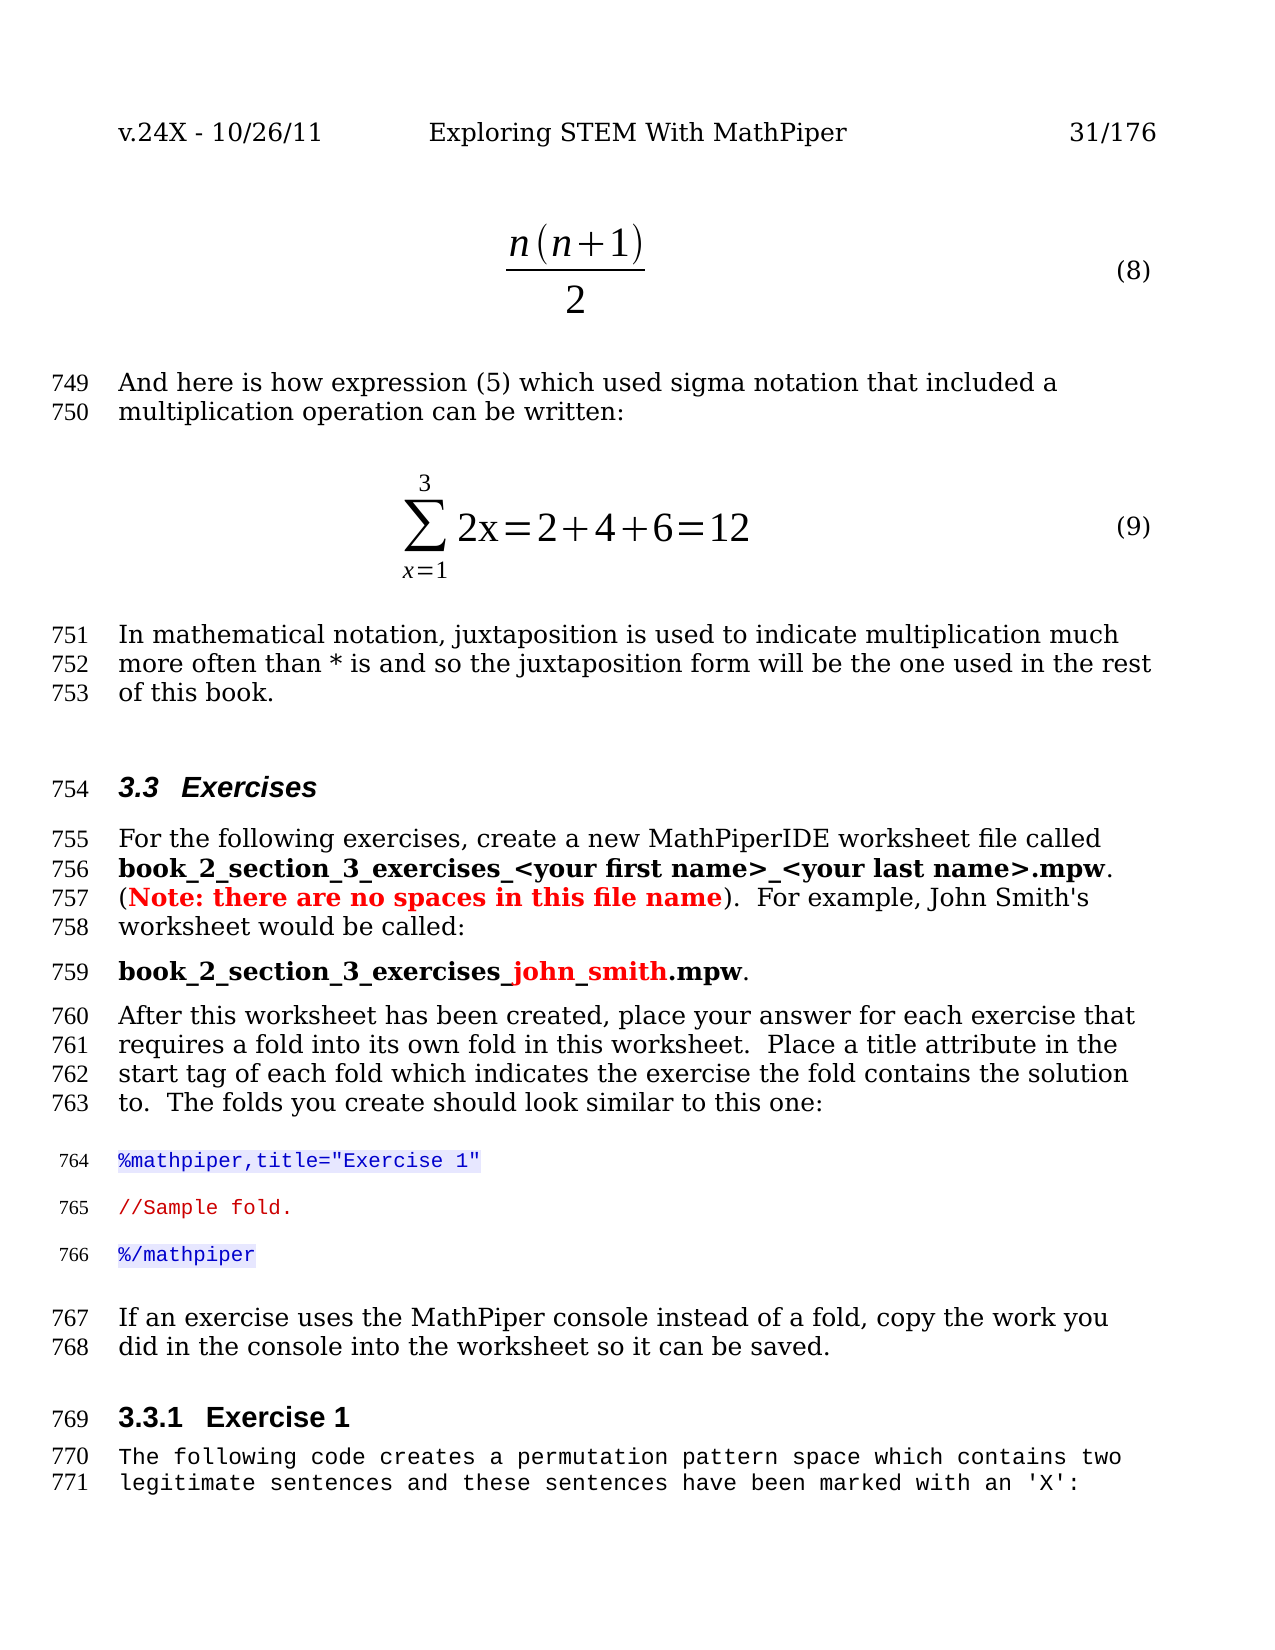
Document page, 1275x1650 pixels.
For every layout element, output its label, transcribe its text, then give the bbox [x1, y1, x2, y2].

text For the following exercises, create a new MathPiperIDE worksheet file called book_2_section_3_exercises_<your first name>_<your last name>.mpw. (Note: there are no spaces in this file name). For example, John Smith's worksheet would be called: [118, 824, 1157, 942]
text The following code creates a permutation pattern space which contains two legitimate sentences and these sentences have been marked with an 'X': [118, 1446, 1157, 1497]
text After this worksheet has been created, place your answer for each exercise that requires a fold into its own fold in this worksheet. Place a title attribute in the start tag of each fold which indicates the exercise the fold contains the solution to. The folds you create should look similar to this one: [118, 1001, 1157, 1118]
text If an exercise uses the MathPiper console instead of a fold, copy the work you did in the console into the worksheet so it can be saved. [118, 1303, 1157, 1361]
table_header (9) [1041, 462, 1157, 591]
text book_2_section_3_exercises_john_smith.mpw. [118, 957, 1157, 986]
subtitle Exercise 1 [118, 1400, 1157, 1434]
subtitle Exercises [118, 770, 1157, 803]
text And here is how expression (5) which used sigma notation that included a multiplication operation can be written: [118, 368, 1157, 427]
table_header (8) [1041, 212, 1157, 330]
table_header [118, 212, 1041, 330]
text %/mathpiper [118, 1244, 1157, 1268]
table_header [118, 462, 1041, 591]
text In mathematical notation, juxtaposition is used to indicate multiplication much more often than * is and so the juxtaposition form will be the one used in the rest of this book. [118, 620, 1157, 707]
text %mathpiper,title="Exercise 1" [118, 1149, 1157, 1173]
text //Sample fold. [118, 1197, 1157, 1221]
